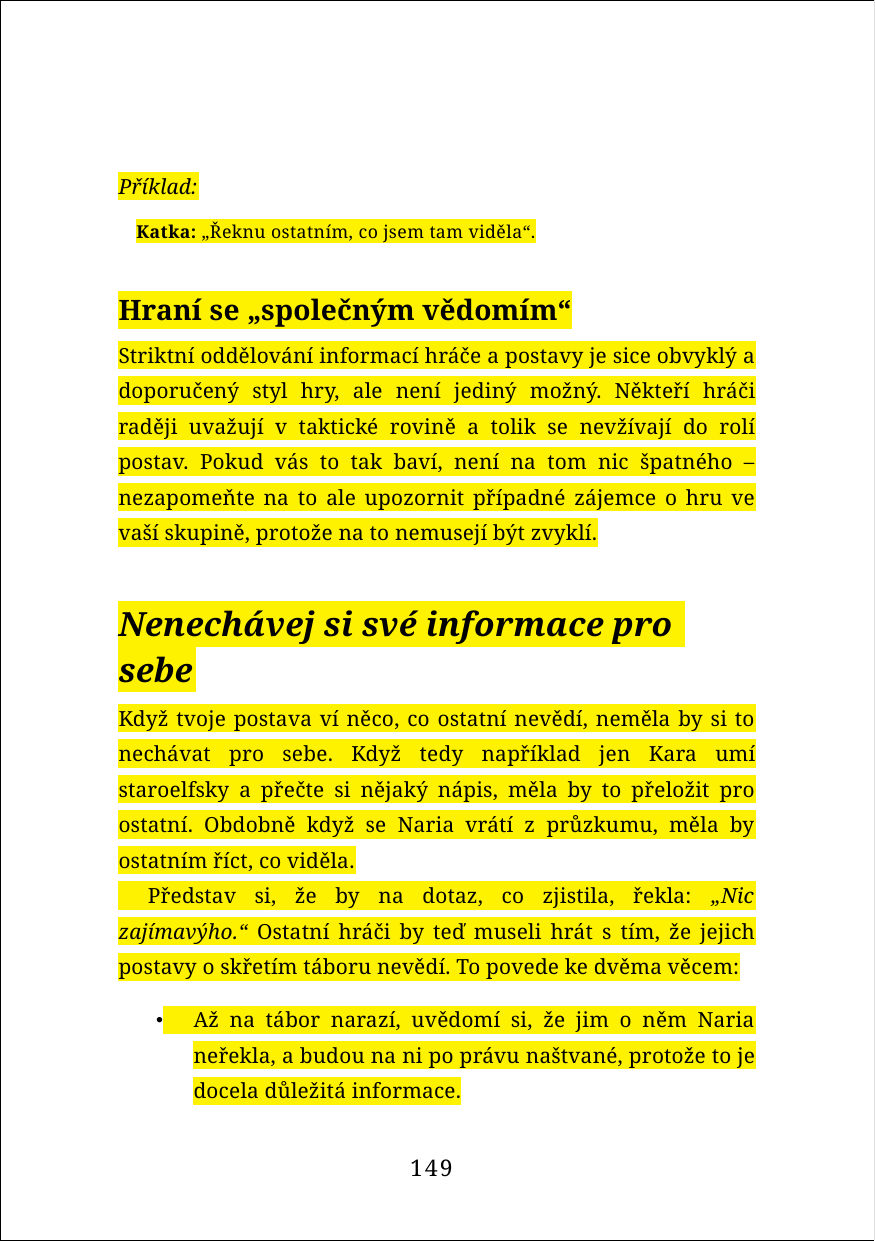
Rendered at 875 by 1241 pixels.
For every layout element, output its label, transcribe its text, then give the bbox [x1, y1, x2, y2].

text Striktní oddělování informací hráče a postavy je sice obvyklý a doporučený styl hry, ale není jediný možný. Někteří hráči raději uvažují v taktické rovině a tolik se nevžívají do rolí postav. Pokud vás to tak baví, není na tom nic špatného – nezapomeňte na to ale upozornit případné zájemce o hru ve vaší skupině, protože na to nemusejí být zvyklí. [118, 341, 756, 547]
text Příklad: [118, 172, 756, 200]
subtitle Hraní se „společným vědomím“ [118, 291, 756, 329]
list Až na tábor narazí, uvědomí si, že jim o něm Naria neřekla, a budou na ni po právu naštvané, protože to je docela důležitá informace. [156, 1006, 756, 1105]
subtitle Nenechávej si své informace pro sebe [118, 601, 756, 692]
text Když tvoje postava ví něco, co ostatní nevědí, neměla by si to nechávat pro sebe. Když tedy například jen Kara umí staroelfsky a přečte si nějaký nápis, měla by to přeložit pro ostatní. Obdobně když se Naria vrátí z průzkumu, měla by ostatním říct, co viděla. Představ si, že by na dotaz, co zjistila, řekla: „Nic zajímavýho.“ Ostatní hráči by teď museli hrát s tím, že jejich postavy o skřetím táboru nevědí. To povede ke dvěma věcem: [118, 704, 756, 981]
text Katka: „Řeknu ostatním, co jsem tam viděla“. [136, 219, 756, 243]
